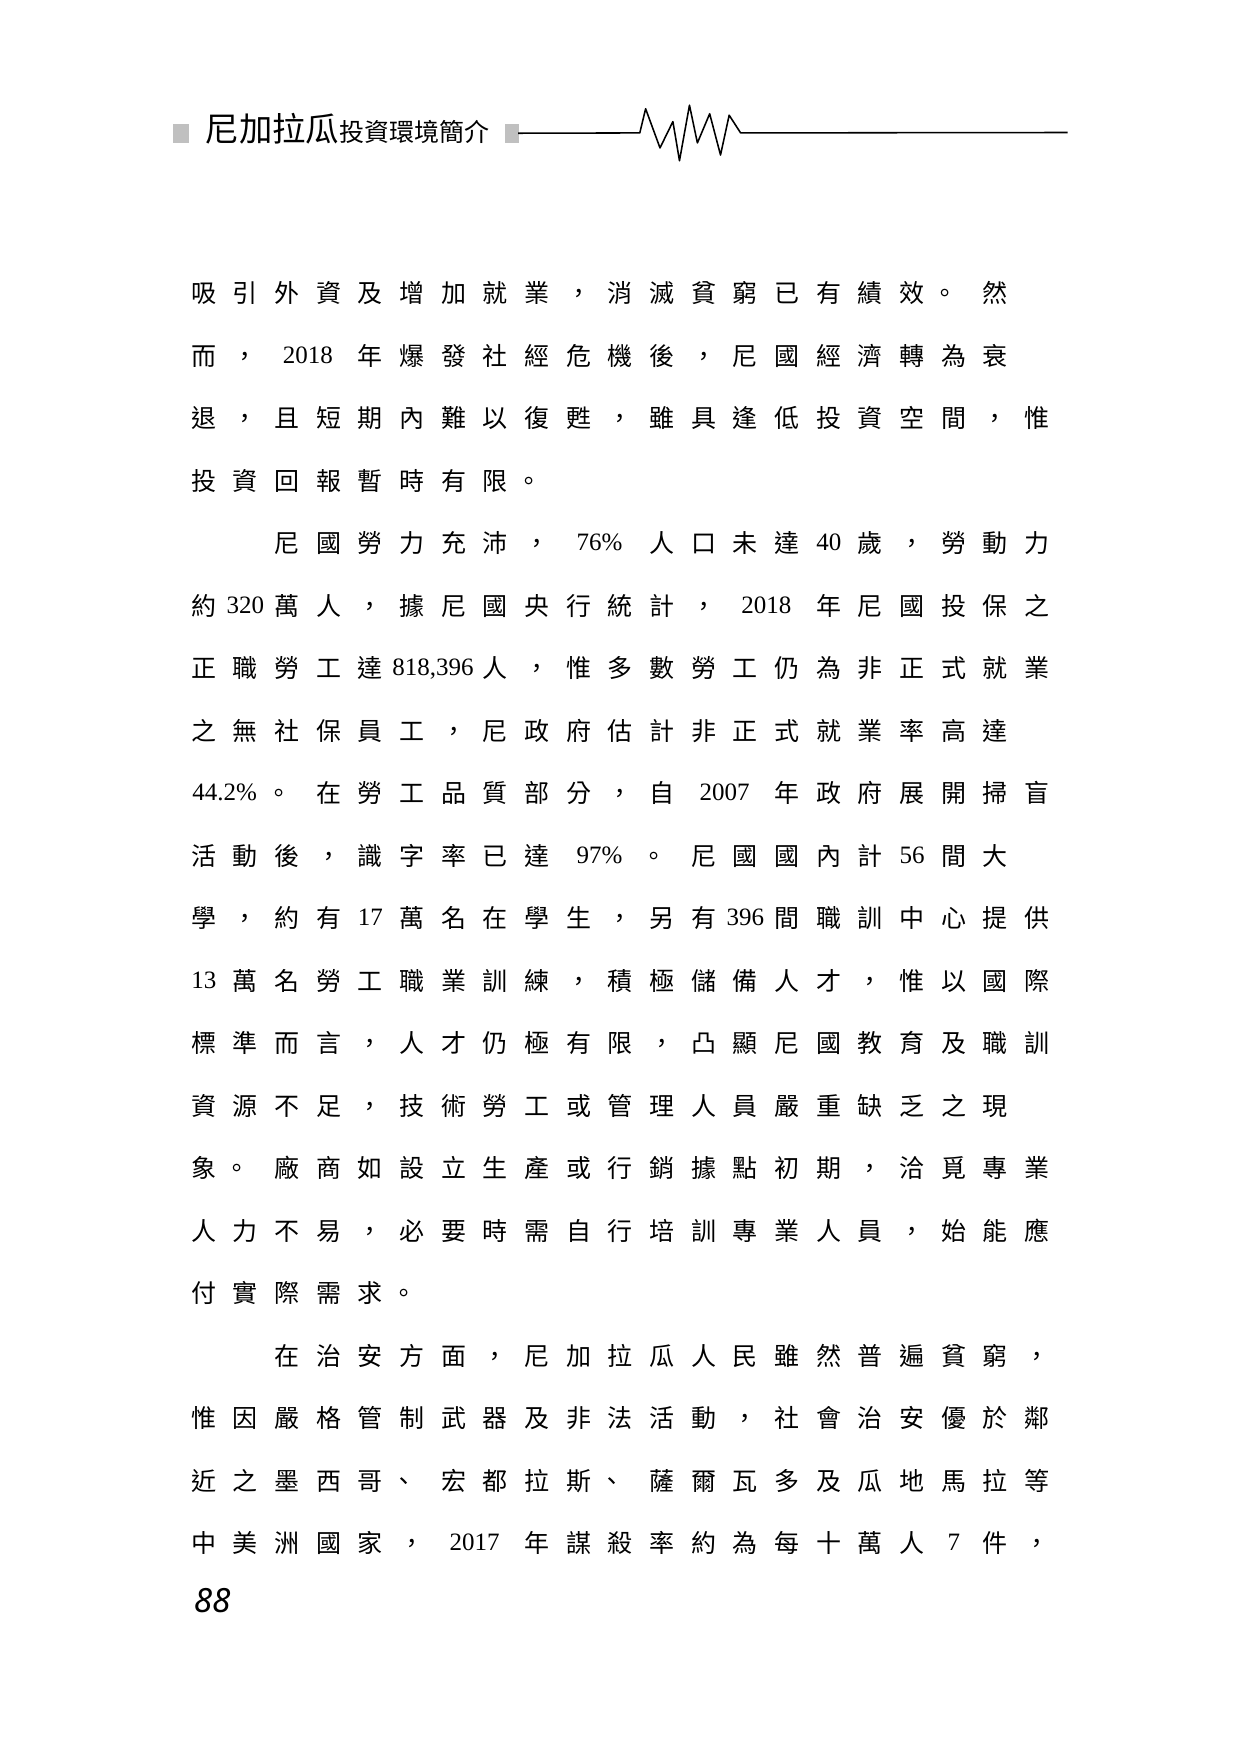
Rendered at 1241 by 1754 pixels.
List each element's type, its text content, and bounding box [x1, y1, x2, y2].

text 尼國勞力充沛，76%人口未達40歲，勞動力約320萬人，據尼國央行統計，2018年尼國投保之正職勞工達818,396人，惟多數勞工仍為非正式就業之無社保員工，尼政府估計非正式就業率高達44.2%。在勞工品質部分，自2007年政府展開掃盲活動後，識字率已達97%。尼國國內計56間大學，約有17萬名在學生，另有396間職訓中心提供13萬名勞工職業訓練，積極儲備人才，惟以國際標準而言，人才仍極有限，凸顯尼國教育及職訓資源不足，技術勞工或管理人員嚴重缺乏之現象。廠商如設立生產或行銷據點初期，洽覓專業人力不易，必要時需自行培訓專業人員，始能應付實際需求。 [183, 500, 1058, 1313]
text 吸引外資及增加就業，消滅貧窮已有績效。然而，2018年爆發社經危機後，尼國經濟轉為衰退，且短期內難以復甦，雖具逢低投資空間，惟投資回報暫時有限。 [183, 250, 1058, 500]
text 在治安方面，尼加拉瓜人民雖然普遍貧窮，惟因嚴格管制武器及非法活動，社會治安優於鄰近之墨西哥、宏都拉斯、薩爾瓦多及瓜地馬拉等中美洲國家，2017年謀殺率約為每十萬人7件， [183, 1313, 1058, 1563]
